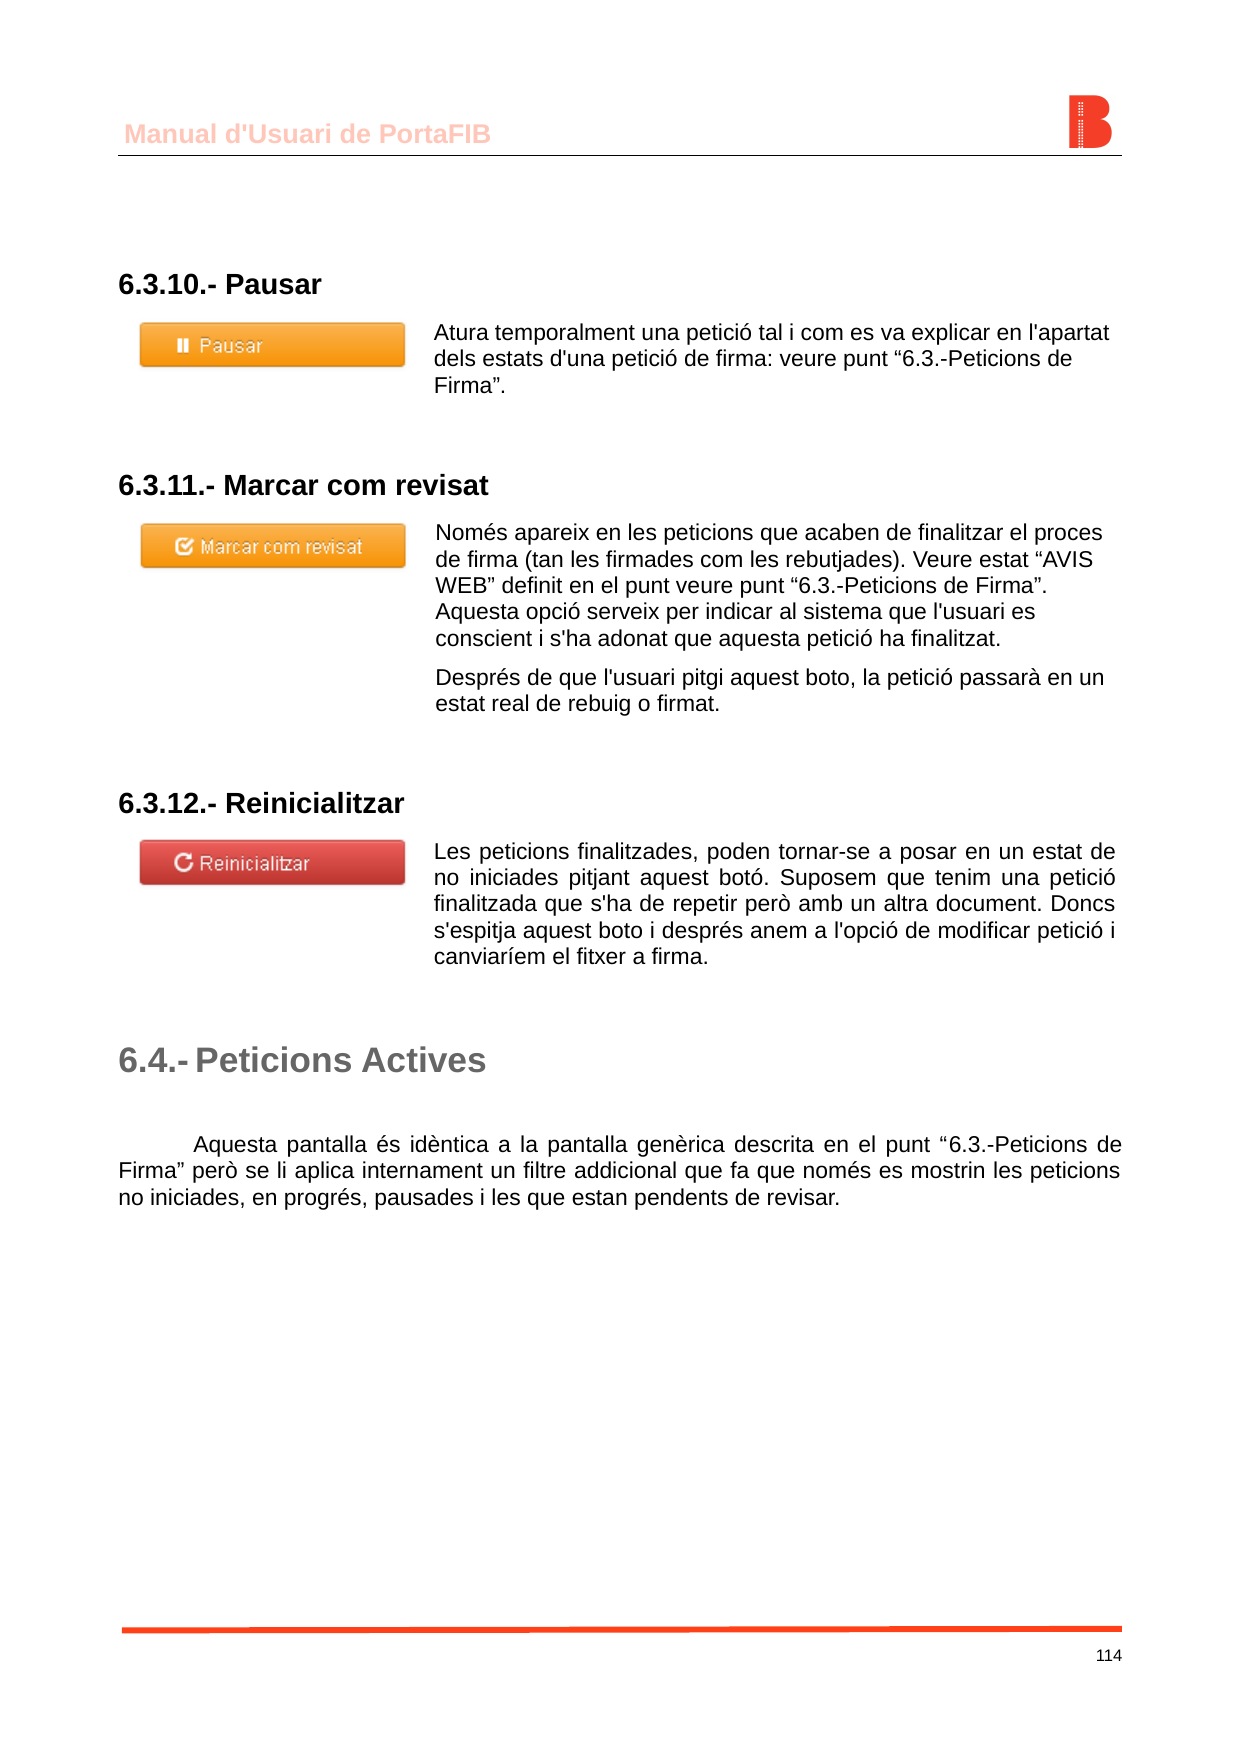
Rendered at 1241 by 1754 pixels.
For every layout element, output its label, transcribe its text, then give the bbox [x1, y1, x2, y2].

table_header Atura temporalment una petició tal i com es va explicar en l'apartat dels estats d'una petició de firma: veure punt “6.3.-Peticions de Firma”. [428, 313, 1122, 416]
text Aquesta pantalla és idèntica a la pantalla genèrica descrita en el punt “6.3.-Peticions de Firma” però se li aplica internament un filtre addicional que fa que només es mostrin les peticions no iniciades, en progrés, pausades i les que estan pendents de revisar. [118, 1131, 1122, 1210]
subtitle Pausar [118, 267, 1122, 301]
picture [1063, 94, 1117, 150]
table_header [118, 313, 428, 416]
table_header Les peticions finalitzades, poden tornar-se a posar en un estat de no iniciades pitjant aquest botó. Suposem que tenim una petició finalitzada que s'ha de repetir però amb un altra document. Doncs s'espitja aquest boto i després anem a l'opció de modificar petició i canviaríem el fitxer a firma. [428, 832, 1122, 988]
picture [137, 318, 409, 372]
table_header [118, 514, 429, 734]
subtitle Peticions Actives [118, 1039, 1122, 1080]
table_header [118, 832, 428, 988]
picture [137, 837, 409, 890]
table_header Només apareix en les peticions que acaben de finalitzar el proces de firma (tan les firmades com les rebutjades). Veure estat “AVIS WEB” definit en el punt veure punt “6.3.-Peticions de Firma”. Aquesta opció serveix per indicar al sistema que l'usuari es conscient i s'ha adonat que aquesta petició ha finalitzat. Després de que l'usuari pitgi aquest boto, la petició passarà en un estat real de rebuig o firmat. [429, 514, 1122, 734]
subtitle Marcar com revisat [118, 467, 1122, 501]
picture [138, 519, 409, 573]
subtitle Reinicialitzar [118, 786, 1122, 819]
